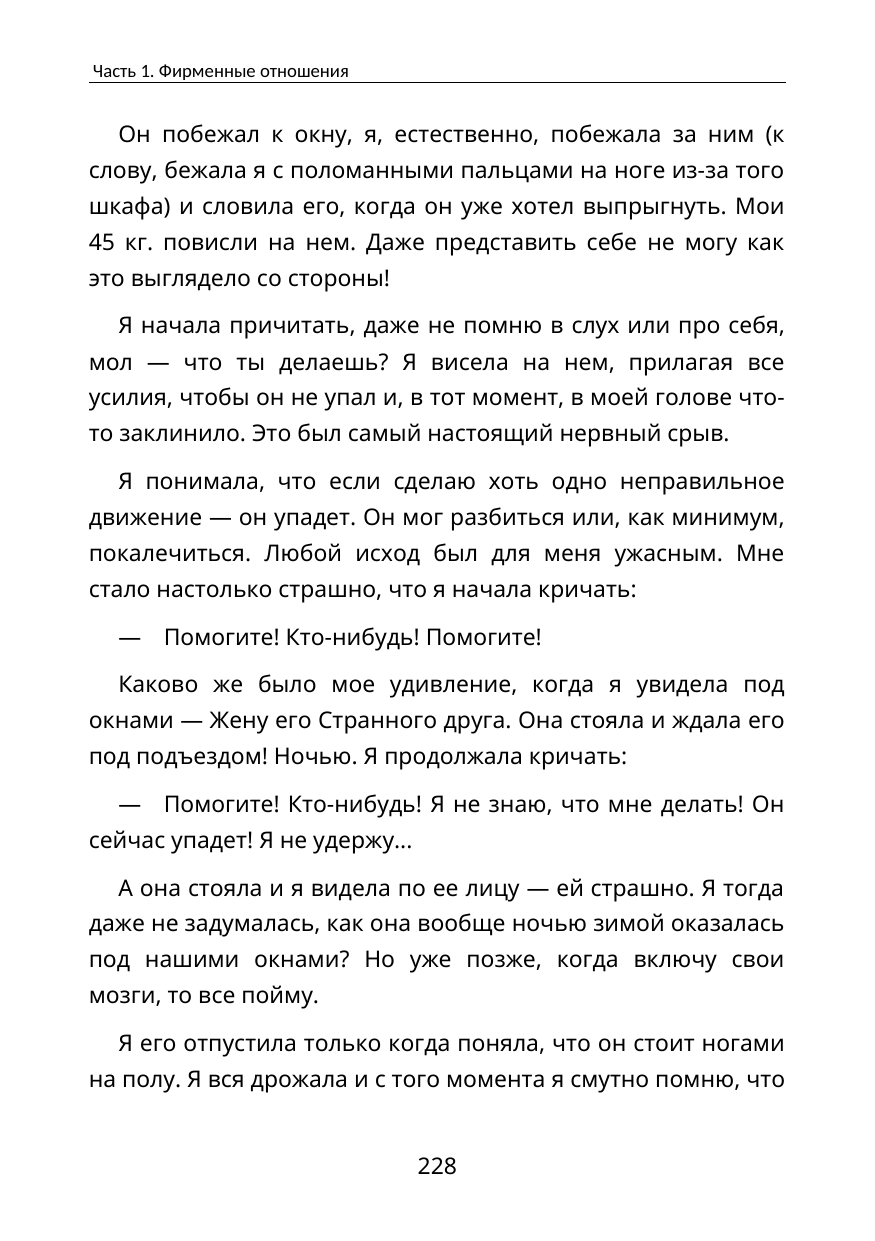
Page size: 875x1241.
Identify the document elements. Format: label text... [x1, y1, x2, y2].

text Я начала причитать, даже не помню в слух или про себя, мол — что ты делаешь? Я висела на нем, прилагая все усилия, чтобы он не упал и, в тот момент, в моей голове что-то заклинило. Это был самый настоящий нервный срыв. [88, 309, 786, 448]
list Помогите! Кто-нибудь! Я не знаю, что мне делать! Он сейчас упадет! Я не удержу... [88, 788, 786, 855]
text Он побежал к окну, я, естественно, побежала за ним (к слову, бежала я с поломанными пальцами на ноге из-за того шкафа) и словила его, когда он уже хотел выпрыгнуть. Мои 45 кг. повисли на нем. Даже представить себе не могу как это выглядело со стороны! [88, 118, 786, 293]
text Я понимала, что если сделаю хоть одно неправильное движение — он упадет. Он мог разбиться или, как минимум, покалечиться. Любой исход был для меня ужасным. Мне стало настолько страшно, что я начала кричать: [88, 465, 786, 604]
text А она стояла и я видела по ее лицу — ей страшно. Я тогда даже не задумалась, как она вообще ночью зимой оказалась под нашими окнами? Но уже позже, когда включу свои мозги, то все пойму. [88, 871, 786, 1011]
list Помогите! Кто-нибудь! Помогите! [88, 621, 786, 652]
text Каково же было мое удивление, когда я увидела под окнами — Жену его Странного друга. Она стояла и ждала его под подъездом! Ночью. Я продолжала кричать: [88, 668, 786, 771]
text Я его отпустила только когда поняла, что он стоит ногами на полу. Я вся дрожала и с того момента я смутно помню, что [88, 1027, 786, 1094]
